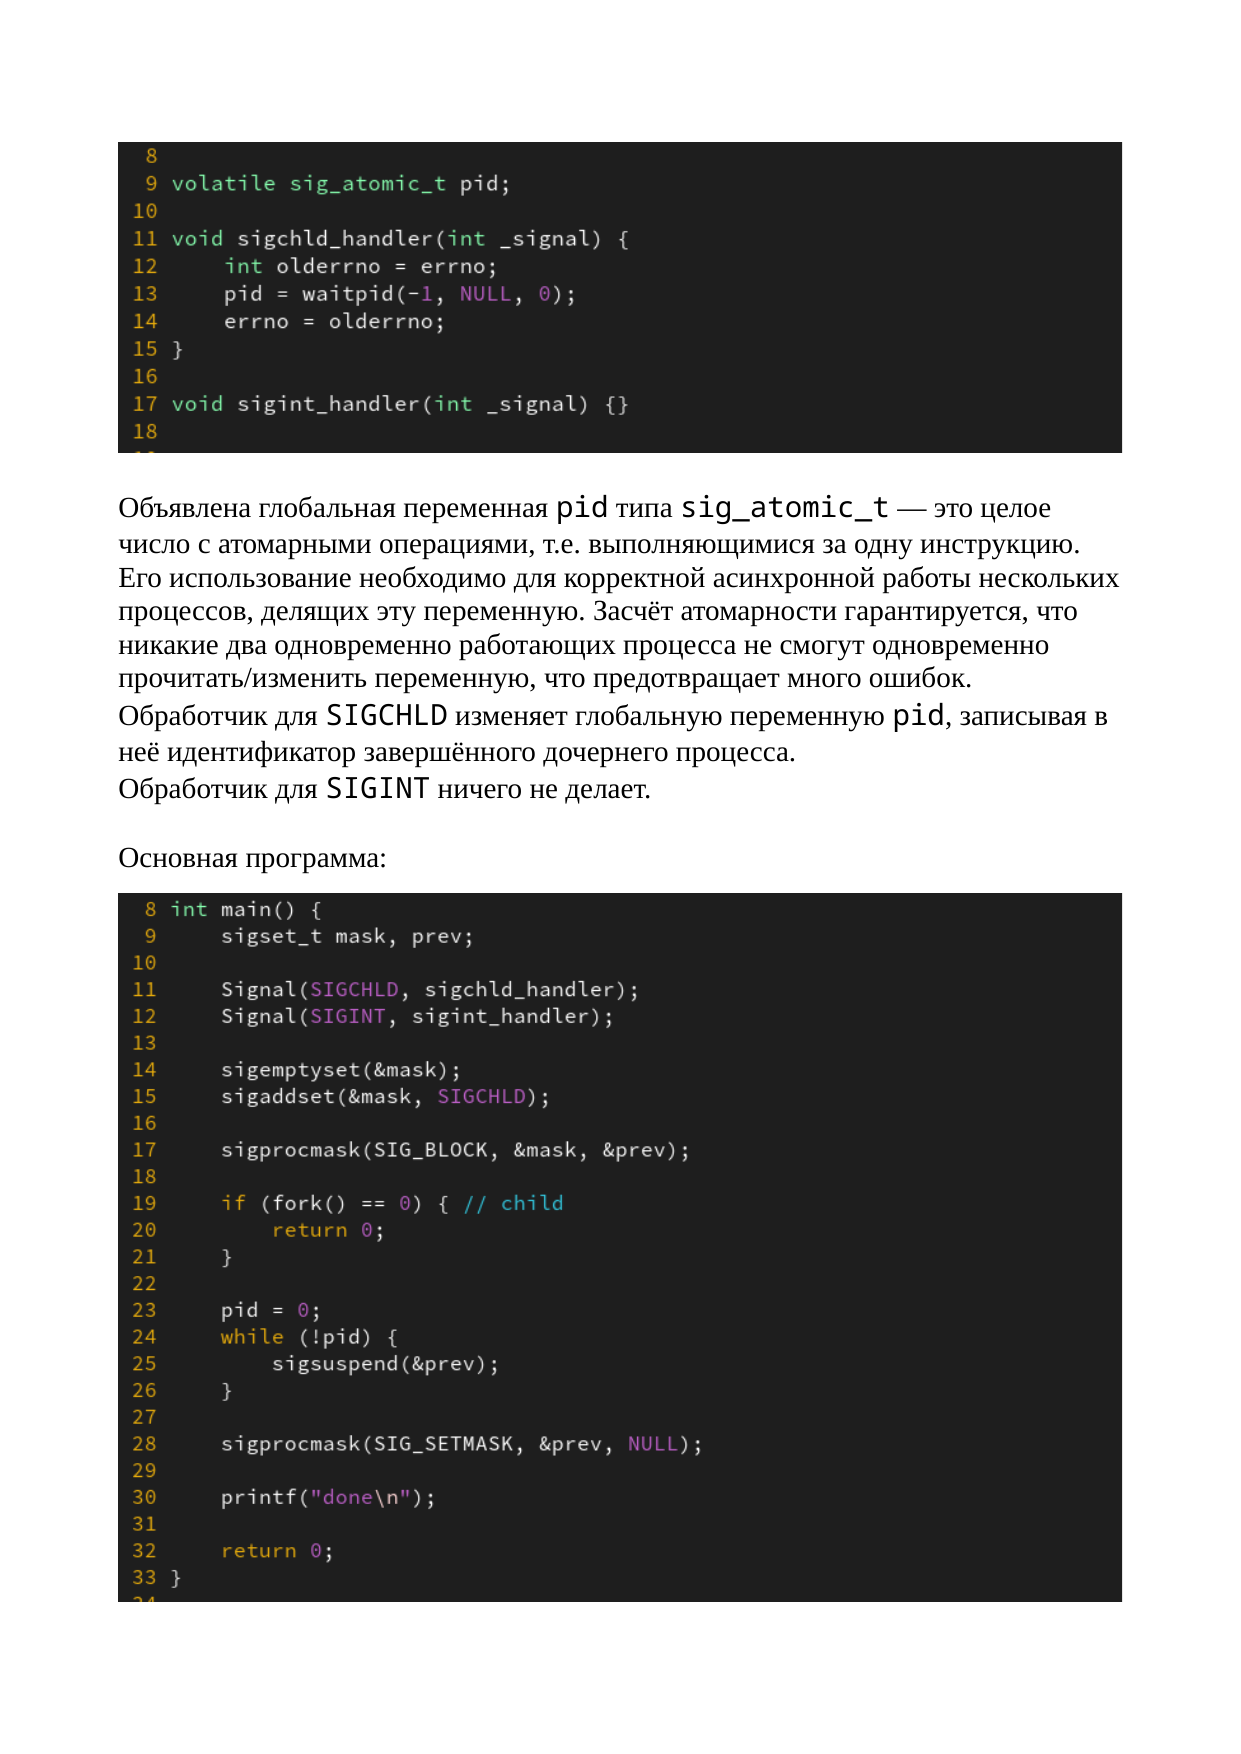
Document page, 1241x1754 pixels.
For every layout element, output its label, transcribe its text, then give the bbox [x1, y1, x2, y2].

picture [118, 142, 1123, 453]
text Обработчик для SIGCHLD изменяет глобальную переменную pid, записывая в неё идентификатор завершённого дочернего процесса. [118, 694, 1122, 767]
text Основная программа: [118, 840, 1122, 874]
picture [118, 893, 1123, 1602]
text Обработчик для SIGINT ничего не делает. [118, 767, 1122, 807]
text Объявлена глобальная переменная pid типа sig_atomic_t — это целое число с атомарными операциями, т.е. выполняющимися за одну инструкцию. Его использование необходимо для корректной асинхронной работы нескольких процессов, делящих эту переменную. Засчёт атомарности гарантируется, что никакие два одновременно работающих процесса не смогут одновременно прочитать/изменить переменную, что предотвращает много ошибок. [118, 487, 1122, 694]
